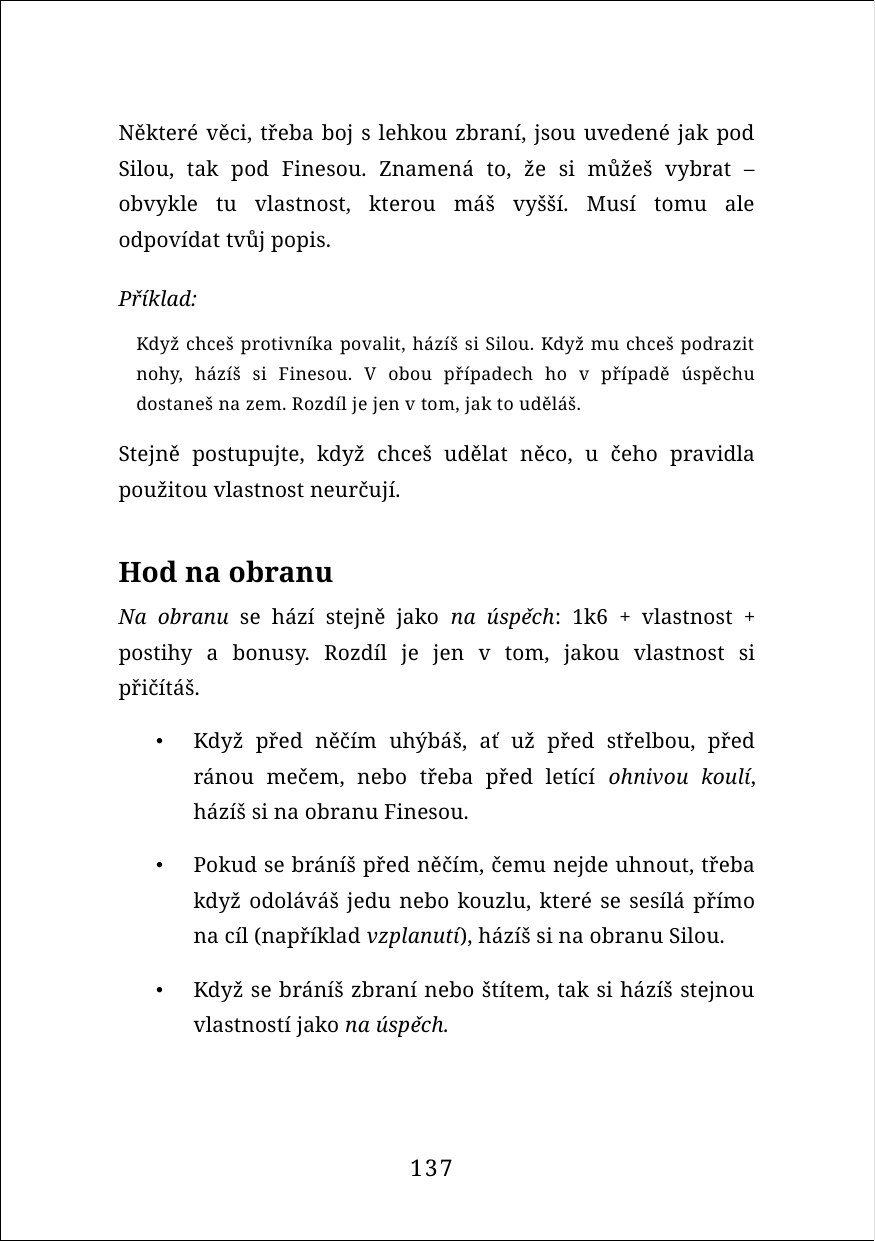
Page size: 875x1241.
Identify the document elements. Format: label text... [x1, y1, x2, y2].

list Když před něčím uhýbáš, ať už před střelbou, před ránou mečem, nebo třeba před letící ohnivou koulí, házíš si na obranu Finesou. [156, 726, 756, 826]
text Když chceš protivníka povalit, házíš si Silou. Když mu chceš podrazit nohy, házíš si Finesou. V obou případech ho v případě úspěchu dostaneš na zem. Rozdíl je jen v tom, jak to uděláš. [136, 331, 756, 416]
list Pokud se bráníš před něčím, čemu nejde uhnout, třeba když odoláváš jedu nebo kouzlu, které se sesílá přímo na cíl (například vzplanutí), házíš si na obranu Silou. [156, 851, 756, 950]
text Na obranu se hází stejně jako na úspěch: 1k6 + vlastnost + postihy a bonusy. Rozdíl je jen v tom, jakou vlastnost si přičítáš. [118, 602, 756, 702]
text Stejně postupujte, když chceš udělat něco, u čeho pravidla použitou vlastnost neurčují. [118, 439, 756, 503]
text Příklad: [118, 284, 756, 312]
subtitle Hod na obranu [118, 552, 756, 590]
list Když se bráníš zbraní nebo štítem, tak si házíš stejnou vlastností jako na úspěch. [156, 975, 756, 1039]
text Některé věci, třeba boj s lehkou zbraní, jsou uvedené jak pod Silou, tak pod Finesou. Znamená to, že si můžeš vybrat – obvykle tu vlastnost, kterou máš vyšší. Musí tomu ale odpovídat tvůj popis. [118, 118, 756, 253]
